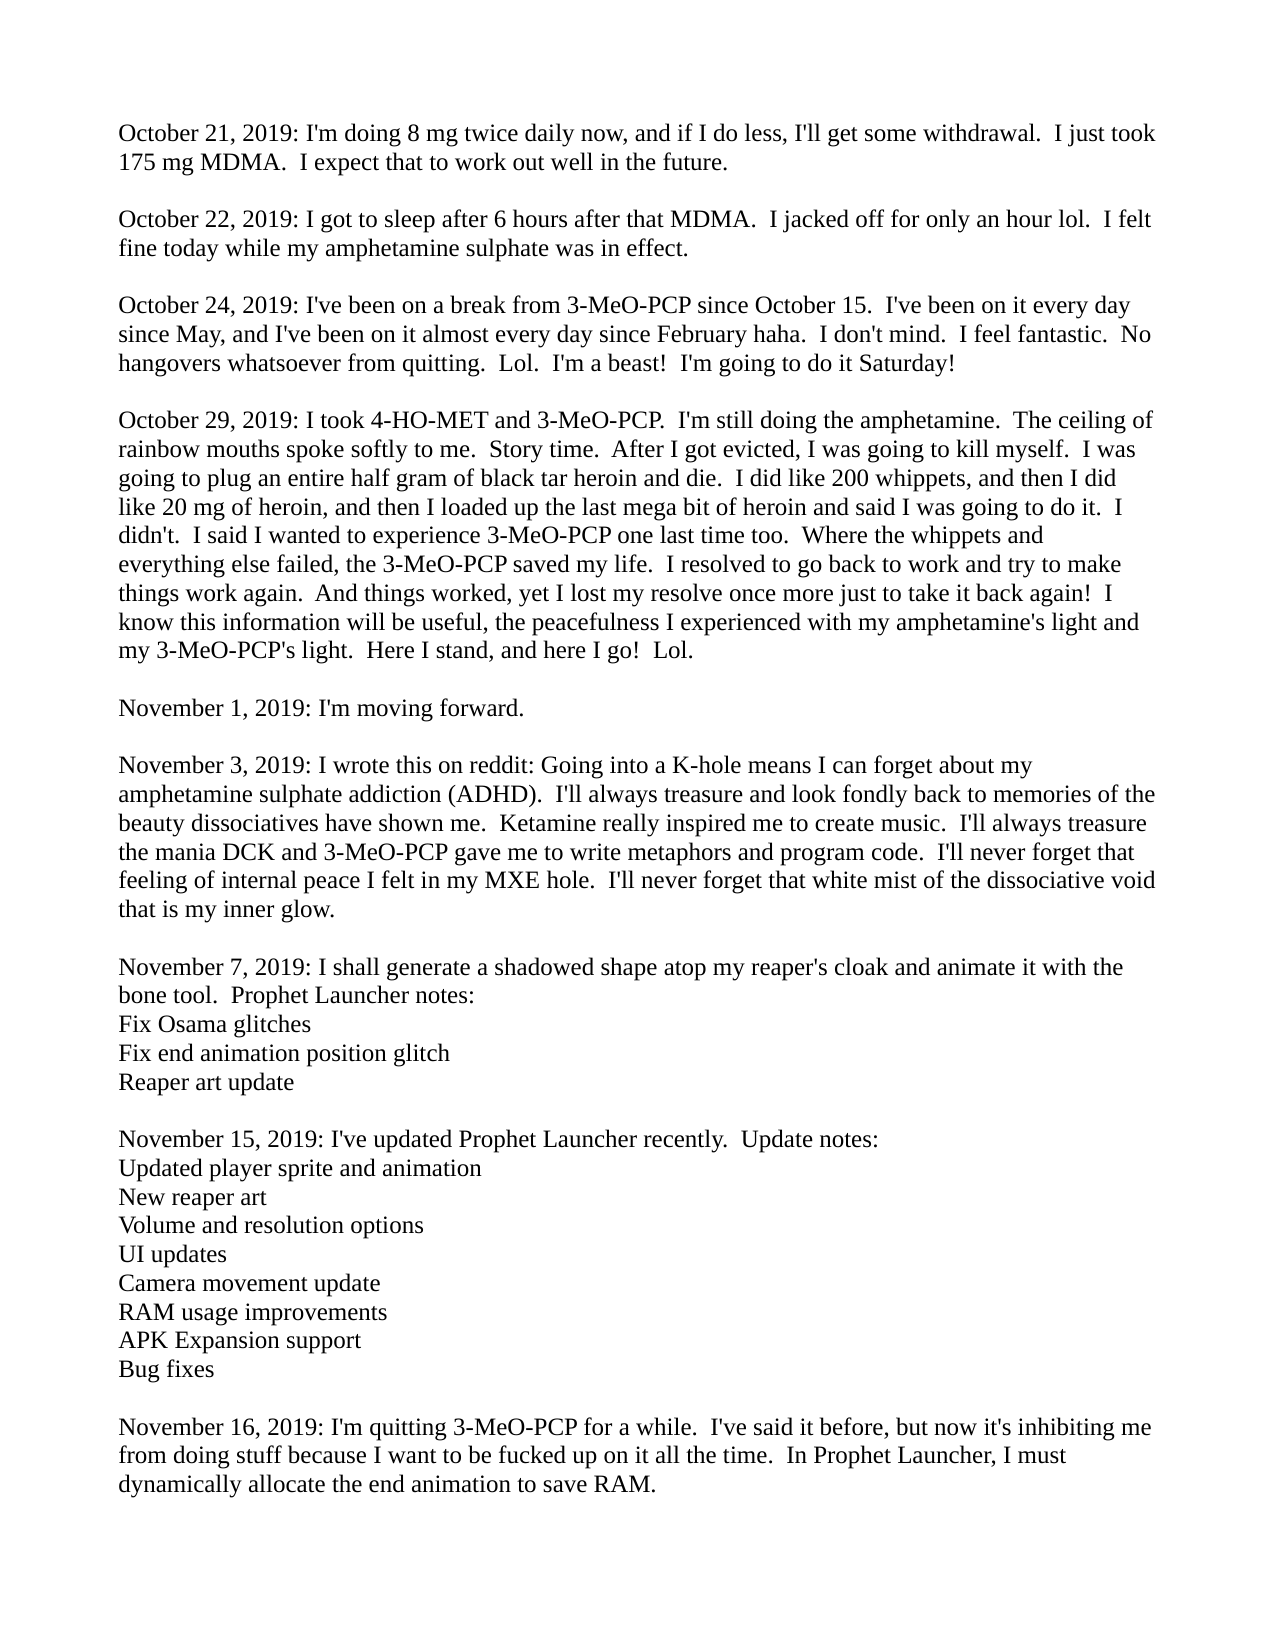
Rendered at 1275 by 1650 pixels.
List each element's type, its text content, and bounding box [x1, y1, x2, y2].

text November 1, 2019: I'm moving forward. [118, 693, 1157, 722]
text October 29, 2019: I took 4-HO-MET and 3-MeO-PCP. I'm still doing the amphetamine. The ceiling of rainbow mouths spoke softly to me. Story time. After I got evicted, I was going to kill myself. I was going to plug an entire half gram of black tar heroin and die. I did like 200 whippets, and then I did like 20 mg of heroin, and then I loaded up the last mega bit of heroin and said I was going to do it. I didn't. I said I wanted to experience 3-MeO-PCP one last time too. Where the whippets and everything else failed, the 3-MeO-PCP saved my life. I resolved to go back to work and try to make things work again. And things worked, yet I lost my resolve once more just to take it back again! I know this information will be useful, the peacefulness I experienced with my amphetamine's light and my 3-MeO-PCP's light. Here I stand, and here I go! Lol. [118, 406, 1157, 664]
text Updated player sprite and animation [118, 1153, 1157, 1182]
text Camera movement update [118, 1268, 1157, 1297]
text Bug fixes [118, 1354, 1157, 1383]
text New reaper art [118, 1182, 1157, 1211]
text UI updates [118, 1239, 1157, 1268]
text Fix end animation position glitch [118, 1038, 1157, 1067]
text November 16, 2019: I'm quitting 3-MeO-PCP for a while. I've said it before, but now it's inhibiting me from doing stuff because I want to be fucked up on it all the time. In Prophet Launcher, I must dynamically allocate the end animation to save RAM. [118, 1412, 1157, 1498]
text Reaper art update [118, 1067, 1157, 1096]
text APK Expansion support [118, 1326, 1157, 1354]
text November 3, 2019: I wrote this on reddit: Going into a K-hole means I can forget about my amphetamine sulphate addiction (ADHD). I'll always treasure and look fondly back to memories of the beauty dissociatives have shown me. Ketamine really inspired me to create music. I'll always treasure the mania DCK and 3-MeO-PCP gave me to write metaphors and program code. I'll never forget that feeling of internal peace I felt in my MXE hole. I'll never forget that white mist of the dissociative void that is my inner glow. [118, 751, 1157, 923]
text October 22, 2019: I got to sleep after 6 hours after that MDMA. I jacked off for only an hour lol. I felt fine today while my amphetamine sulphate was in effect. [118, 204, 1157, 262]
text November 15, 2019: I've updated Prophet Launcher recently. Update notes: [118, 1124, 1157, 1153]
text November 7, 2019: I shall generate a shadowed shape atop my reaper's cloak and animate it with the bone tool. Prophet Launcher notes: [118, 952, 1157, 1009]
text October 24, 2019: I've been on a break from 3-MeO-PCP since October 15. I've been on it every day since May, and I've been on it almost every day since February haha. I don't mind. I feel fantastic. No hangovers whatsoever from quitting. Lol. I'm a beast! I'm going to do it Saturday! [118, 291, 1157, 377]
text RAM usage improvements [118, 1297, 1157, 1326]
text Volume and resolution options [118, 1211, 1157, 1239]
text October 21, 2019: I'm doing 8 mg twice daily now, and if I do less, I'll get some withdrawal. I just took 175 mg MDMA. I expect that to work out well in the future. [118, 118, 1157, 176]
text Fix Osama glitches [118, 1009, 1157, 1038]
